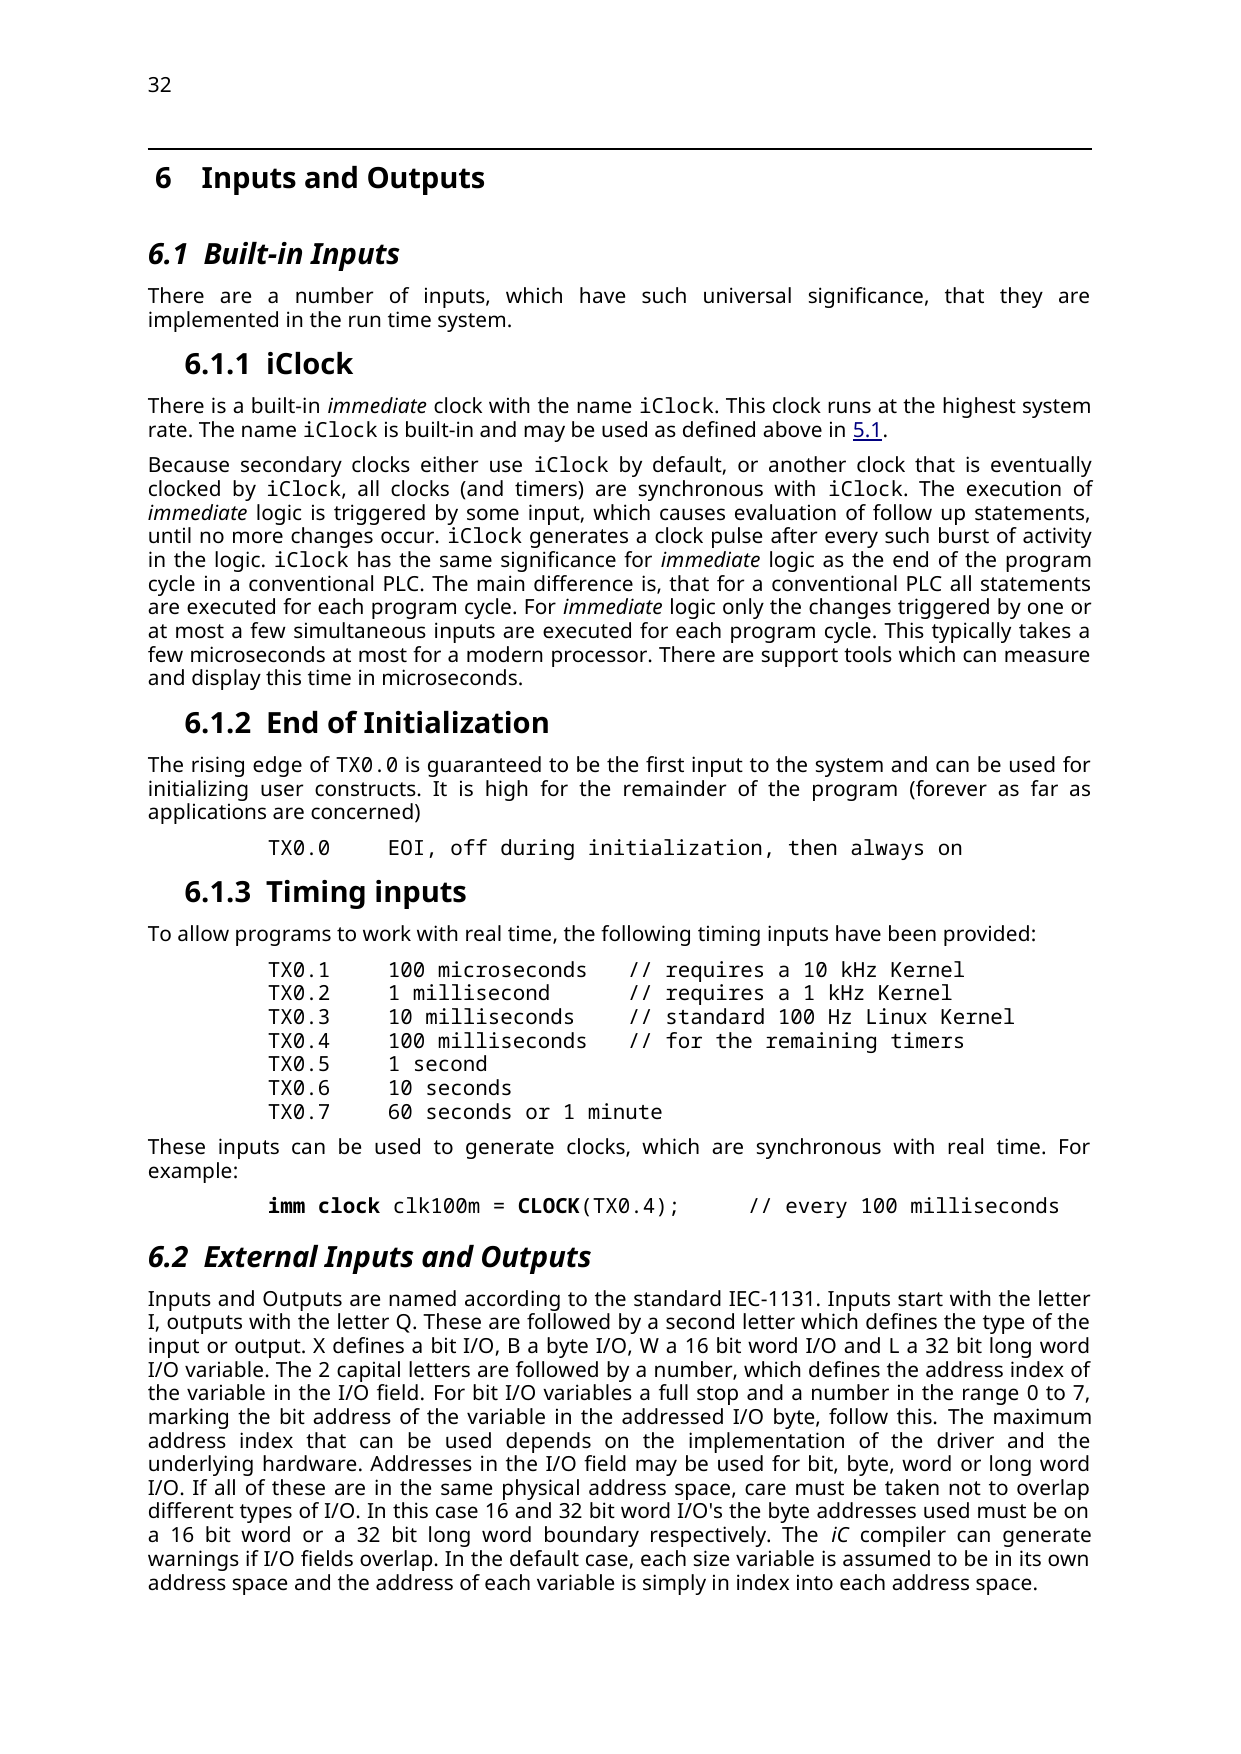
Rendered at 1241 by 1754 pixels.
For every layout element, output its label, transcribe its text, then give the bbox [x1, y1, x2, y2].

subtitle iClock [184, 344, 1092, 383]
text Because secondary clocks either use iClock by default, or another clock that is eventually clocked by iClock, all clocks (and timers) are synchronous with iClock. The execution of immediate logic is triggered by some input, which causes evaluation of follow up statements, until no more changes occur. iClock generates a clock pulse after every such burst of activity in the logic. iClock has the same significance for immediate logic as the end of the program cycle in a conventional PLC. The main difference is, that for a conventional PLC all statements are executed for each program cycle. For immediate logic only the changes triggered by one or at most a few simultaneous inputs are executed for each program cycle. This typically takes a few microseconds at most for a modern processor. There are support tools which can measure and display this time in microseconds. [148, 454, 1092, 691]
text There is a built-in immediate clock with the name iClock. This clock runs at the highest system rate. The name iClock is built-in and may be used as defined above in 5.1. [148, 395, 1092, 442]
subtitle Timing inputs [184, 872, 1092, 911]
subtitle Built-in Inputs [148, 233, 1092, 273]
text To allow programs to work with real time, the following timing inputs have been provided: [148, 923, 1092, 947]
text imm clock clk100m = CLOCK(TX0.4); // every 100 milliseconds [268, 1195, 1092, 1218]
text There are a number of inputs, which have such universal significance, that they are implemented in the run time system. [148, 285, 1092, 332]
subtitle Inputs and Outputs [148, 150, 1092, 204]
text TX0.1 100 microseconds // requires a 10 kHz Kernel TX0.2 1 millisecond // requires a 1 kHz Kernel TX0.3 10 milliseconds // standard 100 Hz Linux Kernel TX0.4 100 milliseconds // for the remaining timers TX0.5 1 second TX0.6 10 seconds TX0.7 60 seconds or 1 minute [268, 958, 1092, 1124]
text These inputs can be used to generate clocks, which are synchronous with real time. For example: [148, 1136, 1092, 1183]
text TX0.0 EOI, off during initialization, then always on [268, 836, 1092, 860]
text Inputs and Outputs are named according to the standard IEC-1131. Inputs start with the letter I, outputs with the letter Q. These are followed by a second letter which defines the type of the input or output. X defines a bit I/O, B a byte I/O, W a 16 bit word I/O and L a 32 bit long word I/O variable. The 2 capital letters are followed by a number, which defines the address index of the variable in the I/O field. For bit I/O variables a full stop and a number in the range 0 to 7, marking the bit address of the variable in the addressed I/O byte, follow this. The maximum address index that can be used depends on the implementation of the driver and the underlying hardware. Addresses in the I/O field may be used for bit, byte, word or long word I/O. If all of these are in the same physical address space, care must be taken not to overlap different types of I/O. In this case 16 and 32 bit word I/O's the byte addresses used must be on a 16 bit word or a 32 bit long word boundary respectively. The iC compiler can generate warnings if I/O fields overlap. In the default case, each size variable is assumed to be in its own address space and the address of each variable is simply in index into each address space. [148, 1287, 1092, 1595]
text The rising edge of TX0.0 is guaranteed to be the first input to the system and can be used for initializing user constructs. It is high for the remainder of the program (forever as far as applications are concerned) [148, 753, 1092, 824]
subtitle External Inputs and Outputs [148, 1236, 1092, 1276]
subtitle End of Initialization [184, 702, 1092, 742]
